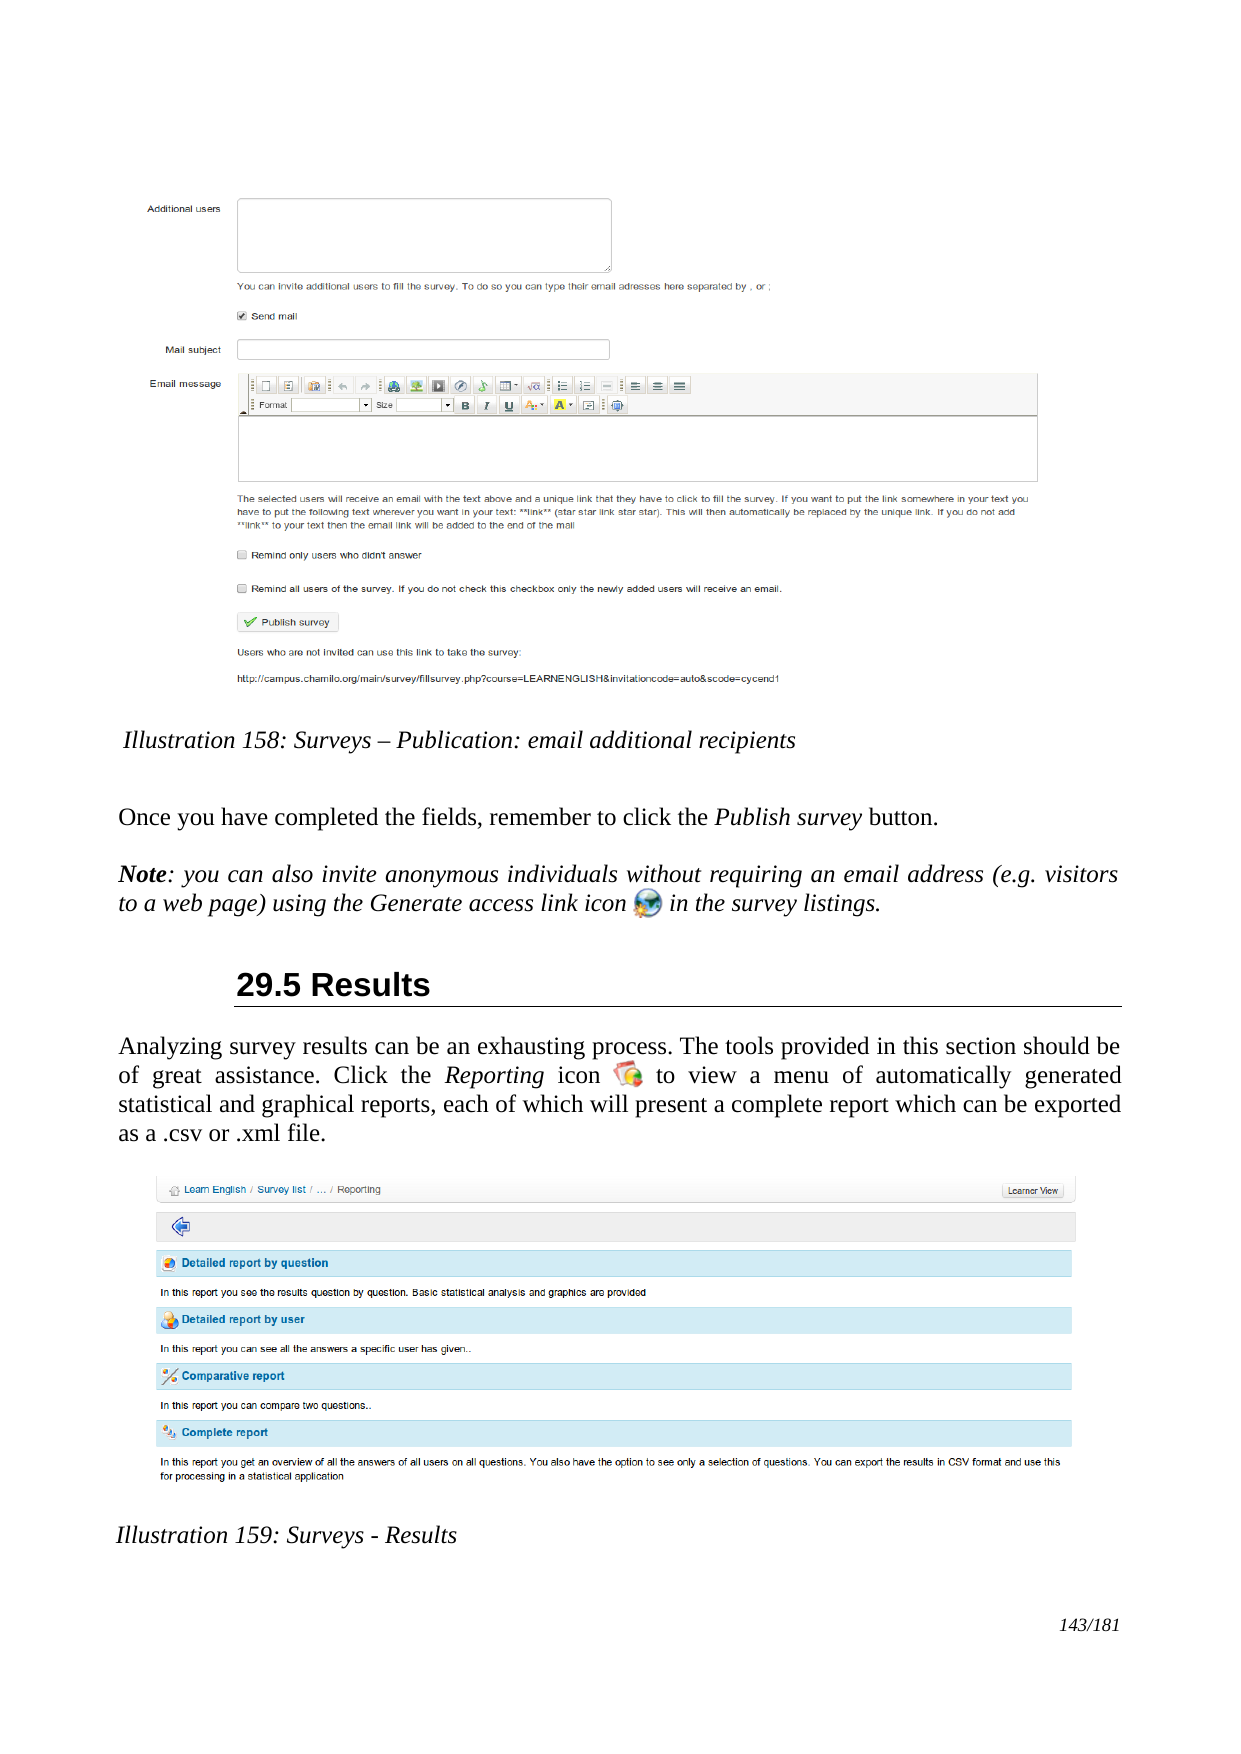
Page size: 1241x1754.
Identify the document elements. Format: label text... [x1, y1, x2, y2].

text Illustration 159: Surveys - Results [116, 1521, 1116, 1549]
subtitle Results [234, 965, 1122, 1006]
picture [139, 195, 1047, 691]
text Note: you can also invite anonymous individuals without requiring an email address (e.g. visitors to a web page) using the Generate access link icon in the survey listings. [118, 859, 1122, 917]
text Illustration 158: Surveys – Publication: email additional recipients [123, 725, 1123, 754]
picture [613, 1059, 643, 1089]
picture [633, 888, 663, 918]
text Analyzing survey results can be an exhausting process. The tools provided in this section should be of great assistance. Click the Reporting icon to view a menu of automatically generated statistical and graphical reports, each of which will present a complete report which can be exported as a .csv or .xml file. [118, 1031, 1122, 1147]
text Once you have completed the fields, remember to click the Publish survey button. [118, 802, 1122, 831]
picture [146, 1176, 1086, 1487]
